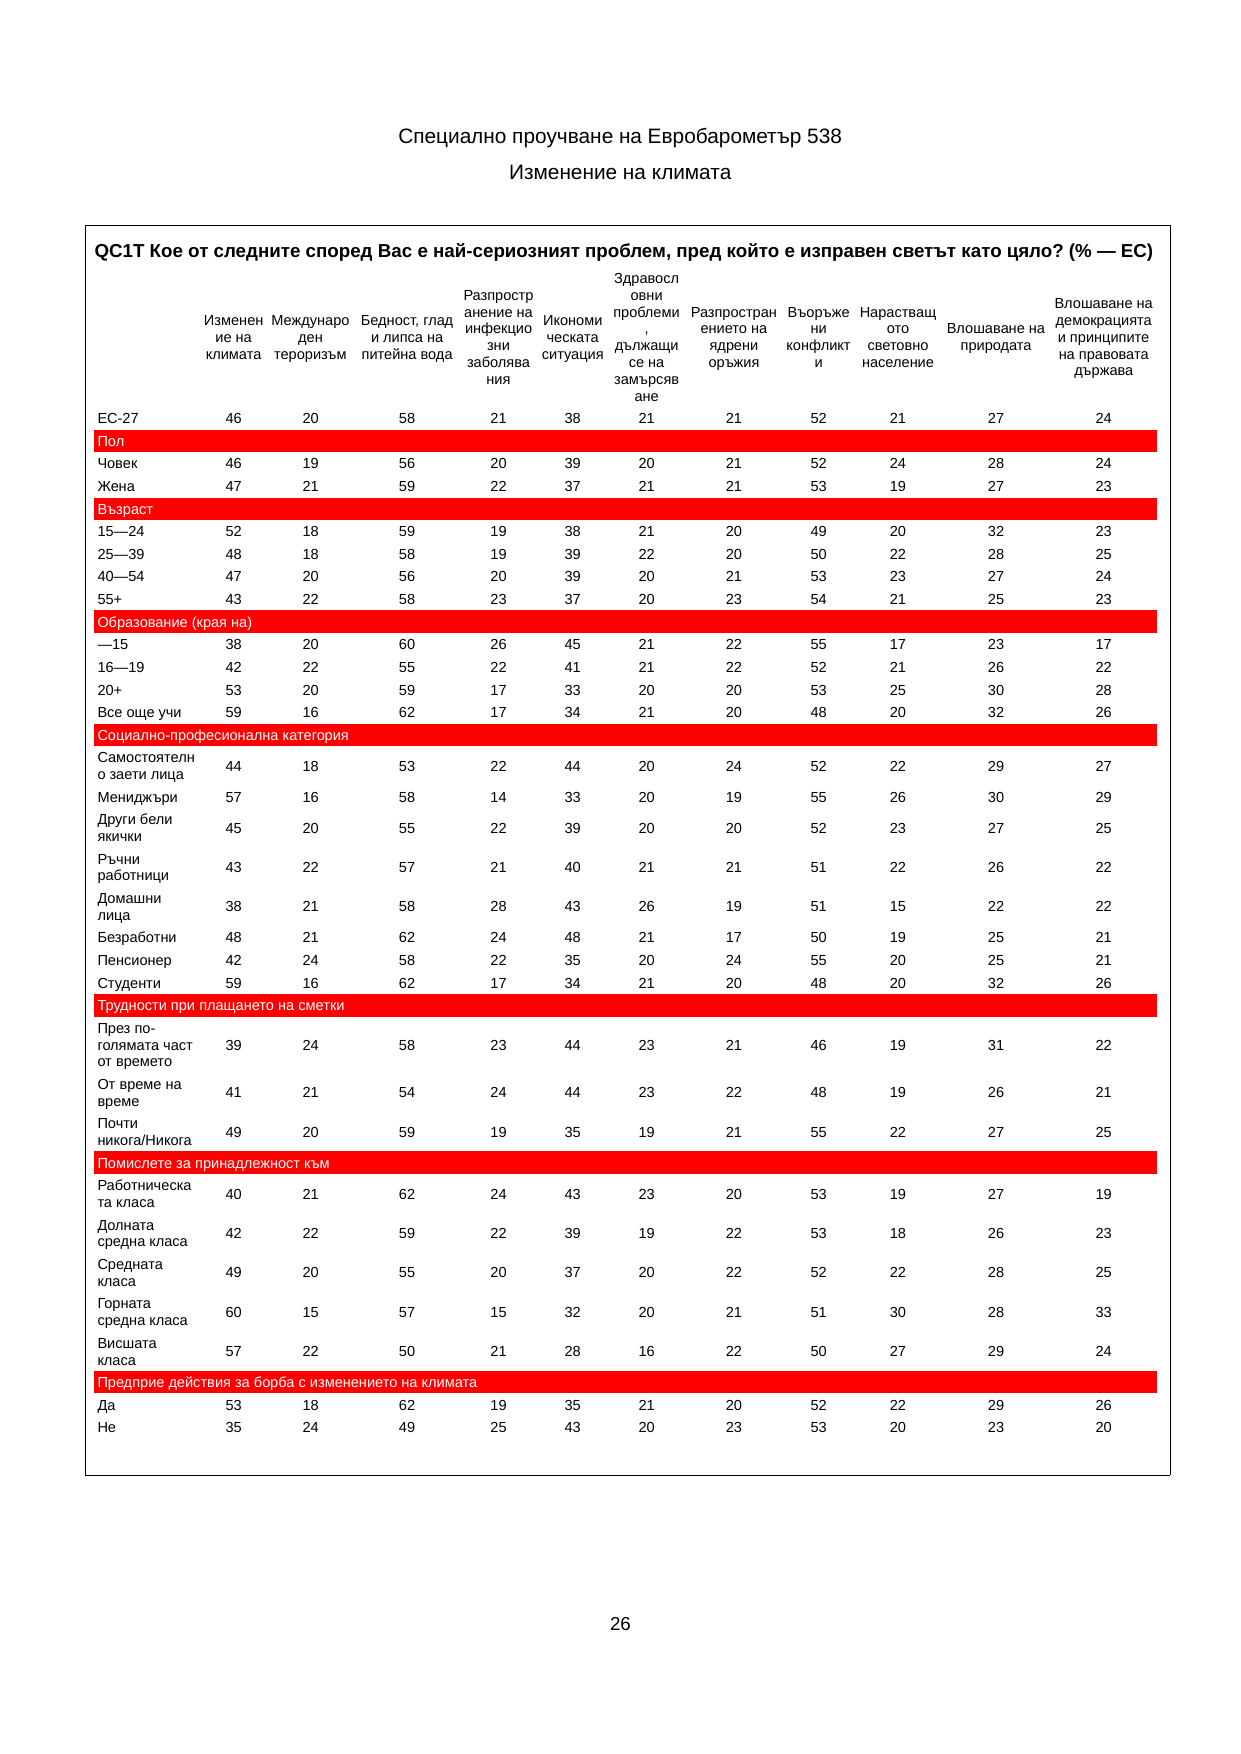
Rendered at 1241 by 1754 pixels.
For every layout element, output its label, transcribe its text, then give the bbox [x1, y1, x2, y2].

table_cell 44 [537, 1073, 608, 1112]
table_cell 22 [267, 848, 354, 887]
table_cell 24 [267, 1416, 354, 1439]
table_cell 20 [684, 971, 783, 994]
table_cell 16 [267, 785, 354, 808]
table_cell 53 [200, 678, 267, 701]
table_cell 43 [200, 848, 267, 887]
table_cell 28 [537, 1332, 608, 1371]
table_cell 62 [354, 701, 460, 723]
table_cell 25—39 [94, 543, 200, 565]
table_cell Помислете за принадлежност към [94, 1151, 1157, 1174]
table_cell 29 [942, 1332, 1049, 1371]
table_cell 55 [783, 949, 853, 971]
table_cell 59 [354, 520, 460, 543]
table_cell 56 [354, 565, 460, 588]
table_cell 17 [1050, 633, 1157, 656]
table_cell 51 [783, 1292, 853, 1332]
table_cell 58 [354, 588, 460, 610]
table_cell 39 [537, 565, 608, 588]
table_cell 27 [942, 475, 1049, 497]
table_cell 24 [267, 1017, 354, 1073]
table_cell 23 [1050, 1214, 1157, 1253]
table_cell 59 [354, 678, 460, 701]
table_cell 18 [267, 1394, 354, 1416]
table_cell 26 [942, 1214, 1049, 1253]
table_cell 17 [684, 926, 783, 949]
table_cell 22 [854, 1394, 942, 1416]
table_cell 47 [200, 565, 267, 588]
table_cell 25 [854, 678, 942, 701]
table_cell 20 [267, 1253, 354, 1292]
table_cell 42 [200, 1214, 267, 1253]
table_cell 59 [354, 1214, 460, 1253]
table_cell 21 [609, 926, 684, 949]
table_cell 24 [854, 452, 942, 475]
table_header Влошаване на демокрацията и принципите на правовата държава [1050, 267, 1157, 407]
table_cell 24 [1050, 452, 1157, 475]
table_cell 21 [684, 1292, 783, 1332]
table_cell 22 [854, 848, 942, 887]
table_cell 56 [354, 452, 460, 475]
table_cell 19 [854, 926, 942, 949]
table_cell 40—54 [94, 565, 200, 588]
table_cell 59 [354, 1112, 460, 1151]
table_cell 59 [200, 971, 267, 994]
table_header [94, 267, 200, 407]
table_cell 46 [200, 452, 267, 475]
table_cell 26 [1050, 1394, 1157, 1416]
table_cell 22 [267, 1214, 354, 1253]
table_cell 58 [354, 949, 460, 971]
table_cell 39 [537, 452, 608, 475]
table_cell 19 [267, 452, 354, 475]
table_cell 51 [783, 848, 853, 887]
table_cell 22 [1050, 656, 1157, 678]
table_cell 23 [1050, 475, 1157, 497]
table_cell 21 [854, 656, 942, 678]
table_cell 35 [537, 949, 608, 971]
table_cell Самостоятелно заети лица [94, 746, 200, 785]
table_cell 54 [783, 588, 853, 610]
table_cell Човек [94, 452, 200, 475]
table_cell 33 [537, 785, 608, 808]
table_cell 48 [783, 971, 853, 994]
table_cell 30 [942, 785, 1049, 808]
table_cell 42 [200, 656, 267, 678]
table_cell Безработни [94, 926, 200, 949]
table_cell 35 [537, 1394, 608, 1416]
table_cell 60 [200, 1292, 267, 1332]
table_cell 52 [783, 407, 853, 429]
table_cell 18 [854, 1214, 942, 1253]
table_cell Предприе действия за борба с изменението на климата [94, 1371, 1157, 1393]
table_cell 16—19 [94, 656, 200, 678]
table_cell 20 [684, 1394, 783, 1416]
table_cell 22 [684, 1332, 783, 1371]
table_cell 24 [684, 949, 783, 971]
table_cell Долната средна класа [94, 1214, 200, 1253]
table_cell 27 [942, 565, 1049, 588]
table_cell 15 [267, 1292, 354, 1332]
table_cell 26 [942, 848, 1049, 887]
table_cell 21 [609, 475, 684, 497]
table_cell 52 [783, 656, 853, 678]
table_cell 20 [609, 452, 684, 475]
table_cell 26 [1050, 701, 1157, 723]
table_cell 20 [609, 1416, 684, 1439]
table_cell 57 [354, 1292, 460, 1332]
table_header Икономическата ситуация [537, 267, 608, 407]
table_cell 42 [200, 949, 267, 971]
table_header Международен тероризъм [267, 267, 354, 407]
table_cell 29 [1050, 785, 1157, 808]
table_cell 49 [783, 520, 853, 543]
table_cell Мениджъри [94, 785, 200, 808]
table_cell 46 [783, 1017, 853, 1073]
table_cell 15—24 [94, 520, 200, 543]
table_cell 38 [200, 633, 267, 656]
table_cell 22 [854, 1112, 942, 1151]
table_cell 26 [609, 887, 684, 926]
table_cell Домашни лица [94, 887, 200, 926]
table_cell 24 [1050, 1332, 1157, 1371]
table_cell Студенти [94, 971, 200, 994]
table_cell 53 [783, 1416, 853, 1439]
table_cell 41 [537, 656, 608, 678]
table_cell 32 [942, 520, 1049, 543]
table_cell 40 [200, 1174, 267, 1213]
table_cell 19 [460, 1394, 537, 1416]
table_cell 23 [609, 1017, 684, 1073]
table_cell 32 [942, 971, 1049, 994]
table_cell 20 [854, 971, 942, 994]
table_cell 53 [783, 565, 853, 588]
table_cell 20 [267, 808, 354, 847]
table_cell 16 [267, 701, 354, 723]
table_cell 52 [783, 452, 853, 475]
table_cell 21 [609, 656, 684, 678]
table_cell 29 [942, 746, 1049, 785]
table_cell 26 [854, 785, 942, 808]
table_cell 22 [1050, 848, 1157, 887]
table_cell Средната класа [94, 1253, 200, 1292]
table_cell 20 [684, 1174, 783, 1213]
table_cell 25 [942, 588, 1049, 610]
table_cell 26 [942, 1073, 1049, 1112]
table_cell 32 [537, 1292, 608, 1332]
table_cell 19 [609, 1214, 684, 1253]
table_cell 24 [267, 949, 354, 971]
table_cell 23 [854, 808, 942, 847]
table_cell 40 [537, 848, 608, 887]
text QC1T Кое от следните според Вас е най-сериозният проблем, пред който е изправен светът като цяло? (% — ЕС) [94, 239, 1161, 261]
table_cell 50 [783, 1332, 853, 1371]
table_cell 21 [1050, 949, 1157, 971]
table_cell Работническата класа [94, 1174, 200, 1213]
table_cell 38 [537, 520, 608, 543]
table_cell 19 [609, 1112, 684, 1151]
table_cell 20 [609, 949, 684, 971]
table_cell 22 [684, 1073, 783, 1112]
table_cell 58 [354, 543, 460, 565]
table_cell 58 [354, 1017, 460, 1073]
table_cell 34 [537, 971, 608, 994]
table_cell 23 [1050, 588, 1157, 610]
table_cell 28 [460, 887, 537, 926]
table_cell —15 [94, 633, 200, 656]
table_cell 48 [783, 1073, 853, 1112]
table_cell 23 [684, 1416, 783, 1439]
table_cell 22 [267, 656, 354, 678]
table_cell 23 [609, 1174, 684, 1213]
table_cell 20 [460, 1253, 537, 1292]
table_cell Социално-професионална категория [94, 724, 1157, 746]
table_cell 20 [684, 520, 783, 543]
table_cell 28 [942, 1253, 1049, 1292]
table_cell 57 [354, 848, 460, 887]
table_cell 47 [200, 475, 267, 497]
table_cell 27 [942, 808, 1049, 847]
table_cell 21 [609, 633, 684, 656]
table_cell 50 [783, 926, 853, 949]
table_cell Жена [94, 475, 200, 497]
table_cell 19 [460, 520, 537, 543]
table_cell 22 [460, 949, 537, 971]
table_cell 21 [267, 887, 354, 926]
table_cell 54 [354, 1073, 460, 1112]
table_cell 27 [854, 1332, 942, 1371]
table_cell Почти никога/Никога [94, 1112, 200, 1151]
table_cell 34 [537, 701, 608, 723]
table_cell 22 [460, 1214, 537, 1253]
table_cell 62 [354, 971, 460, 994]
table_cell 21 [609, 520, 684, 543]
table_cell Не [94, 1416, 200, 1439]
table_cell 21 [684, 565, 783, 588]
table_header Разпространението на ядрени оръжия [684, 267, 783, 407]
table_cell 20 [1050, 1416, 1157, 1439]
table_cell 22 [854, 543, 942, 565]
table_header Изменение на климата [200, 267, 267, 407]
table_cell 52 [200, 520, 267, 543]
table_cell 55 [354, 656, 460, 678]
table_cell 21 [609, 971, 684, 994]
table_cell Висшата класа [94, 1332, 200, 1371]
table_cell 15 [854, 887, 942, 926]
table_cell 19 [460, 1112, 537, 1151]
table_cell 20 [854, 520, 942, 543]
table_cell 21 [609, 407, 684, 429]
table_cell 21 [267, 926, 354, 949]
table_cell 32 [942, 701, 1049, 723]
table_cell 43 [537, 1174, 608, 1213]
table_cell 19 [684, 887, 783, 926]
table_cell 27 [1050, 746, 1157, 785]
table_cell 26 [460, 633, 537, 656]
table_cell 49 [354, 1416, 460, 1439]
table_cell 19 [460, 543, 537, 565]
table_cell 25 [1050, 1253, 1157, 1292]
table_cell 58 [354, 407, 460, 429]
table_header Нарастващото световно население [854, 267, 942, 407]
table_cell 20 [609, 785, 684, 808]
table_cell 20 [460, 452, 537, 475]
table_cell 53 [354, 746, 460, 785]
table_cell 17 [854, 633, 942, 656]
table_cell 44 [200, 746, 267, 785]
table_cell 22 [1050, 1017, 1157, 1073]
table_cell 48 [537, 926, 608, 949]
table_cell 22 [942, 887, 1049, 926]
table_cell 57 [200, 1332, 267, 1371]
table_cell 25 [1050, 1112, 1157, 1151]
table_cell Все още учи [94, 701, 200, 723]
table_cell 46 [200, 407, 267, 429]
table_cell 21 [684, 452, 783, 475]
table_cell 43 [537, 887, 608, 926]
table_cell 22 [684, 633, 783, 656]
table_cell 55 [783, 785, 853, 808]
table_cell 20 [267, 1112, 354, 1151]
table_cell 44 [537, 1017, 608, 1073]
table_cell 21 [460, 1332, 537, 1371]
table_cell 33 [537, 678, 608, 701]
table_cell ЕС-27 [94, 407, 200, 429]
table_cell 20 [684, 808, 783, 847]
table_cell 20+ [94, 678, 200, 701]
table_header Влошаване на природата [942, 267, 1049, 407]
table_cell 22 [267, 1332, 354, 1371]
table_cell 22 [267, 588, 354, 610]
table_cell 21 [684, 1112, 783, 1151]
table_cell 45 [537, 633, 608, 656]
table_cell 30 [942, 678, 1049, 701]
table_cell 20 [267, 678, 354, 701]
table_cell 22 [1050, 887, 1157, 926]
table_cell Други бели якички [94, 808, 200, 847]
table_cell 22 [609, 543, 684, 565]
table_cell 20 [684, 678, 783, 701]
table_cell 35 [200, 1416, 267, 1439]
table_cell 25 [1050, 808, 1157, 847]
table_cell 28 [942, 452, 1049, 475]
table_cell 17 [460, 971, 537, 994]
table_cell 20 [854, 949, 942, 971]
table_cell 41 [200, 1073, 267, 1112]
table_cell 55 [783, 633, 853, 656]
table_cell 21 [684, 475, 783, 497]
table_cell 55 [354, 1253, 460, 1292]
table_cell 49 [200, 1253, 267, 1292]
table_cell 39 [537, 808, 608, 847]
table_cell 38 [200, 887, 267, 926]
table_cell 21 [684, 407, 783, 429]
table_cell 58 [354, 785, 460, 808]
table_cell 62 [354, 926, 460, 949]
table_cell 27 [942, 1174, 1049, 1213]
table_cell 18 [267, 543, 354, 565]
table_cell 44 [537, 746, 608, 785]
table_cell 31 [942, 1017, 1049, 1073]
table_cell 50 [783, 543, 853, 565]
table_cell 21 [460, 848, 537, 887]
table_cell 53 [783, 678, 853, 701]
table_cell 20 [609, 1253, 684, 1292]
table_cell 23 [854, 565, 942, 588]
table_cell 20 [267, 633, 354, 656]
table_cell 21 [854, 588, 942, 610]
table_cell 55+ [94, 588, 200, 610]
table_cell 38 [537, 407, 608, 429]
table_header Здравословни проблеми, дължащи се на замърсяване [609, 267, 684, 407]
table_cell 21 [1050, 1073, 1157, 1112]
table_cell 30 [854, 1292, 942, 1332]
table_cell 21 [609, 701, 684, 723]
table_cell 15 [460, 1292, 537, 1332]
table_cell 49 [200, 1112, 267, 1151]
table_cell 48 [200, 926, 267, 949]
table_cell 20 [609, 565, 684, 588]
table_cell 19 [854, 1174, 942, 1213]
table_cell 17 [460, 678, 537, 701]
table_cell 20 [609, 808, 684, 847]
table_cell 45 [200, 808, 267, 847]
table_cell 20 [609, 1292, 684, 1332]
table_cell 25 [1050, 543, 1157, 565]
table_cell 23 [942, 1416, 1049, 1439]
table_cell 39 [537, 1214, 608, 1253]
table_cell 53 [783, 1214, 853, 1253]
table_cell 53 [783, 475, 853, 497]
table_cell 23 [460, 588, 537, 610]
table_cell 22 [854, 1253, 942, 1292]
table_cell 23 [609, 1073, 684, 1112]
table_cell 22 [460, 475, 537, 497]
table_cell Пол [94, 430, 1157, 452]
table_cell 52 [783, 808, 853, 847]
table_cell Горната средна класа [94, 1292, 200, 1332]
table_cell 24 [460, 1073, 537, 1112]
table_cell 14 [460, 785, 537, 808]
table_cell 57 [200, 785, 267, 808]
table_cell 19 [1050, 1174, 1157, 1213]
table_cell 18 [267, 520, 354, 543]
table_cell 55 [354, 808, 460, 847]
table_cell 33 [1050, 1292, 1157, 1332]
table_cell 53 [783, 1174, 853, 1213]
table_cell 20 [267, 407, 354, 429]
table_cell 20 [460, 565, 537, 588]
table_cell 26 [942, 656, 1049, 678]
table_cell 19 [684, 785, 783, 808]
table_cell 39 [537, 543, 608, 565]
table_cell 58 [354, 887, 460, 926]
table_cell 62 [354, 1174, 460, 1213]
table_cell 22 [854, 746, 942, 785]
table_cell 60 [354, 633, 460, 656]
table_cell 25 [942, 949, 1049, 971]
table_cell 20 [609, 746, 684, 785]
table_cell 21 [267, 1174, 354, 1213]
table_cell 21 [684, 1017, 783, 1073]
table_cell 28 [942, 1292, 1049, 1332]
table_cell 24 [684, 746, 783, 785]
table_header Бедност, глад и липса на питейна вода [354, 267, 460, 407]
table_cell 25 [460, 1416, 537, 1439]
table_cell 29 [942, 1394, 1049, 1416]
table_cell 20 [267, 565, 354, 588]
table_cell 20 [684, 701, 783, 723]
table_cell 18 [267, 746, 354, 785]
table_cell 20 [609, 588, 684, 610]
table_cell От време на време [94, 1073, 200, 1112]
table_cell 27 [942, 407, 1049, 429]
table_cell 53 [200, 1394, 267, 1416]
table_cell 39 [200, 1017, 267, 1073]
table_cell 26 [1050, 971, 1157, 994]
table_cell 21 [609, 848, 684, 887]
table_cell Да [94, 1394, 200, 1416]
table_cell 52 [783, 746, 853, 785]
table_cell 25 [942, 926, 1049, 949]
table_cell 23 [1050, 520, 1157, 543]
table_cell 21 [854, 407, 942, 429]
table_cell 51 [783, 887, 853, 926]
table_cell 27 [942, 1112, 1049, 1151]
table_cell 22 [460, 656, 537, 678]
table_header Въоръжени конфликти [783, 267, 853, 407]
table_cell 22 [684, 656, 783, 678]
table_cell 19 [854, 1017, 942, 1073]
table_cell 28 [942, 543, 1049, 565]
table_cell 37 [537, 588, 608, 610]
table_cell 16 [267, 971, 354, 994]
table_cell 21 [684, 848, 783, 887]
table_cell 43 [200, 588, 267, 610]
table_cell 22 [684, 1253, 783, 1292]
table_cell 59 [200, 701, 267, 723]
table_cell 48 [200, 543, 267, 565]
table_cell Пенсионер [94, 949, 200, 971]
table_cell 19 [854, 1073, 942, 1112]
table_cell 37 [537, 475, 608, 497]
table_cell През по-голямата част от времето [94, 1017, 200, 1073]
table_cell 50 [354, 1332, 460, 1371]
table_cell 35 [537, 1112, 608, 1151]
table_cell 22 [684, 1214, 783, 1253]
table_cell 24 [1050, 407, 1157, 429]
table_cell Образование (края на) [94, 610, 1157, 633]
table_cell Ръчни работници [94, 848, 200, 887]
table_cell 62 [354, 1394, 460, 1416]
table_cell 21 [460, 407, 537, 429]
table_cell 20 [854, 701, 942, 723]
table_cell 24 [460, 1174, 537, 1213]
table_cell Трудности при плащането на сметки [94, 994, 1157, 1017]
table_cell 21 [609, 1394, 684, 1416]
table_cell 17 [460, 701, 537, 723]
table_cell 22 [460, 808, 537, 847]
table_cell Възраст [94, 498, 1157, 520]
table_cell 20 [854, 1416, 942, 1439]
table_cell 24 [460, 926, 537, 949]
table_cell 16 [609, 1332, 684, 1371]
table_cell 52 [783, 1253, 853, 1292]
table_cell 43 [537, 1416, 608, 1439]
table_cell 52 [783, 1394, 853, 1416]
table_cell 21 [267, 1073, 354, 1112]
table_cell 22 [460, 746, 537, 785]
table_cell 24 [1050, 565, 1157, 588]
table_cell 59 [354, 475, 460, 497]
table_cell 19 [854, 475, 942, 497]
table_cell 21 [1050, 926, 1157, 949]
table_header Разпространение на инфекциозни заболявания [460, 267, 537, 407]
table_cell 20 [609, 678, 684, 701]
table_cell 23 [684, 588, 783, 610]
table_cell 55 [783, 1112, 853, 1151]
table_cell 20 [684, 543, 783, 565]
table_cell 23 [942, 633, 1049, 656]
table_cell 48 [783, 701, 853, 723]
table_cell 21 [267, 475, 354, 497]
table_cell 28 [1050, 678, 1157, 701]
table_cell 37 [537, 1253, 608, 1292]
table_cell 23 [460, 1017, 537, 1073]
